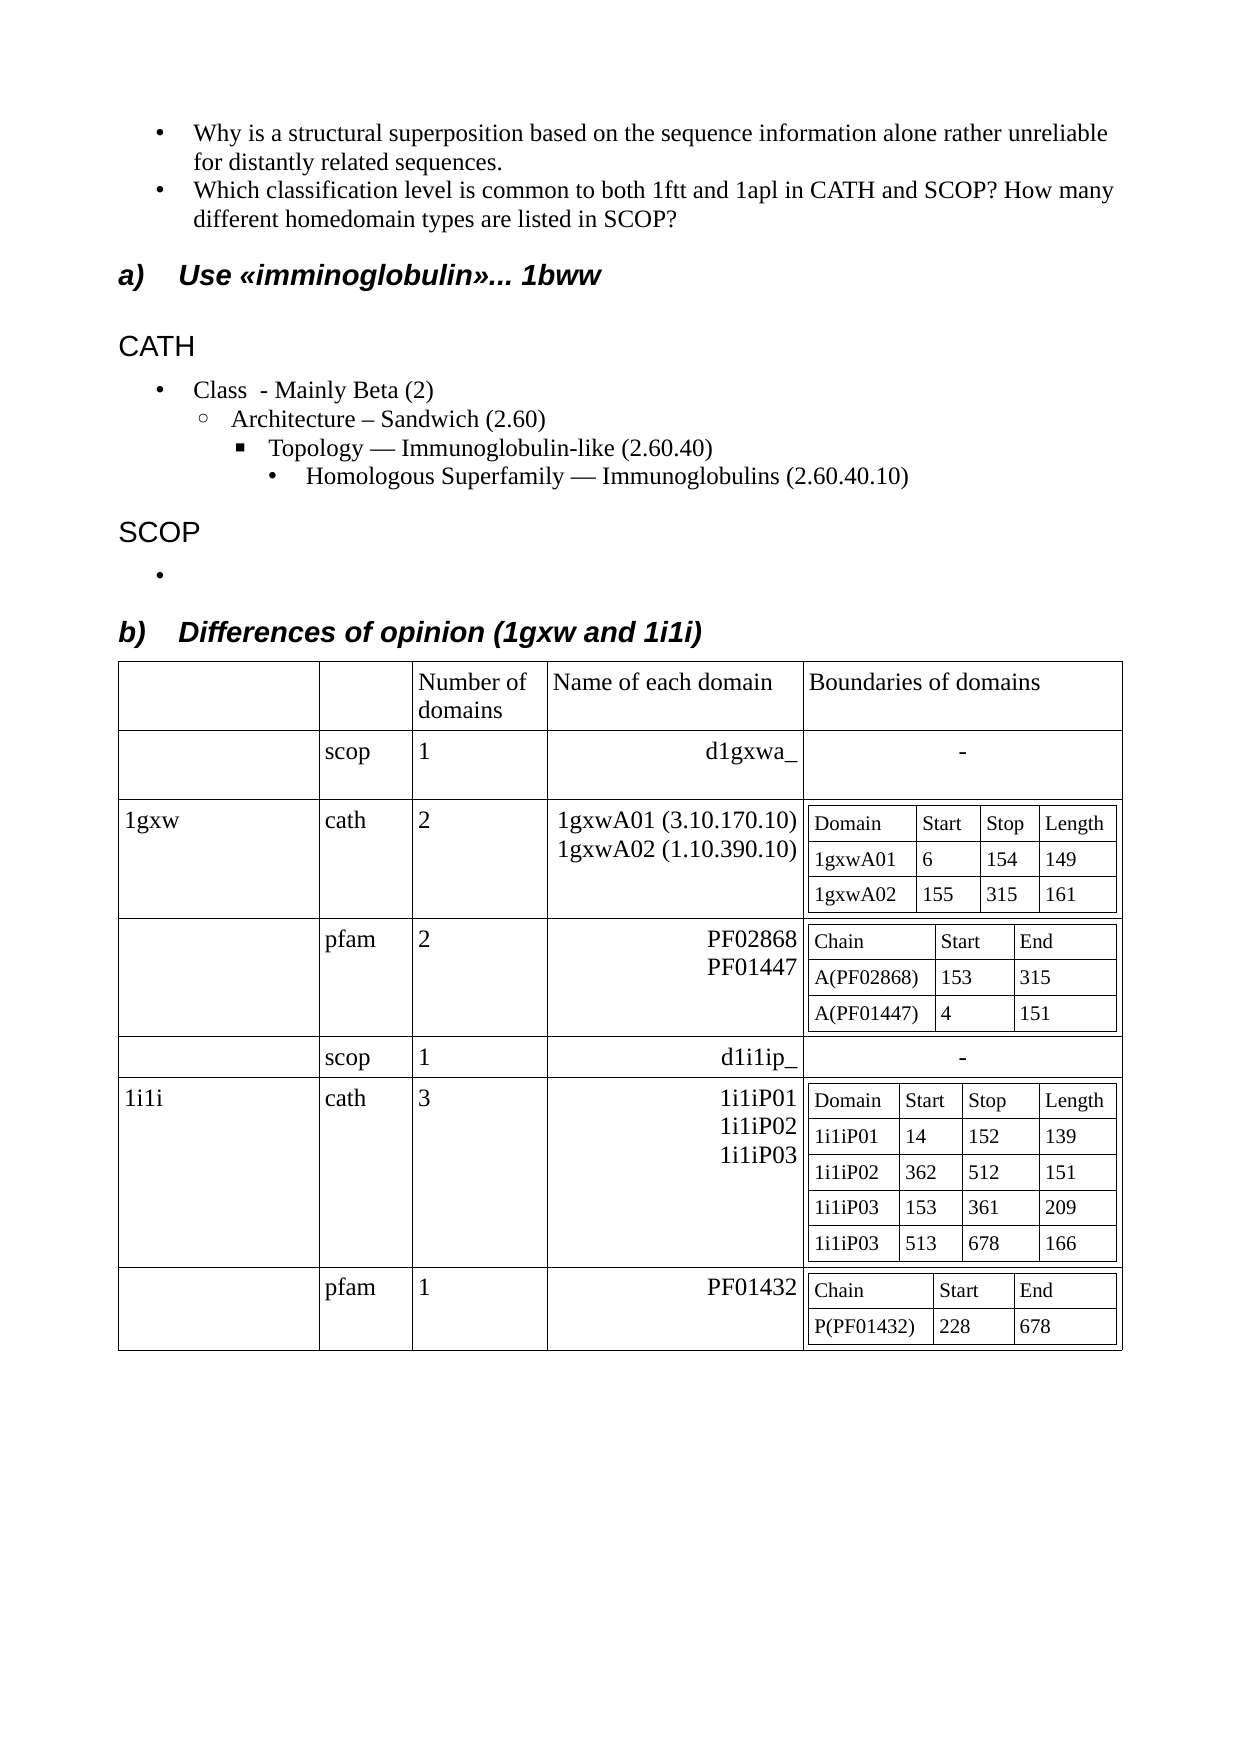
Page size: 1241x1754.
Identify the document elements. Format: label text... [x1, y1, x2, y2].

table_cell 315 [1015, 960, 1116, 995]
table_header [320, 662, 412, 730]
table_header Start [934, 1274, 1014, 1308]
table_cell [119, 1037, 319, 1077]
table_cell 152 [963, 1119, 1039, 1154]
table_header Chain [809, 1274, 933, 1308]
table_cell 149 [1040, 842, 1116, 876]
table_cell 678 [963, 1226, 1039, 1261]
table_cell scop [320, 731, 412, 799]
table_header Chain [809, 925, 935, 959]
table_cell 4 [936, 996, 1014, 1031]
table_header Domain [809, 806, 916, 841]
table_cell 2 [413, 919, 547, 1036]
table_cell 1 [413, 1268, 547, 1350]
subtitle Use «imminoglobulin»... 1bww [118, 258, 1122, 292]
table_cell 1i1iP02 [809, 1155, 899, 1189]
table_cell cath [320, 1078, 412, 1267]
table_cell 1i1iP01 1i1iP02 1i1iP03 [548, 1078, 803, 1267]
table_cell 151 [1015, 996, 1116, 1031]
table_cell 1i1iP01 [809, 1119, 899, 1154]
table_cell 154 [981, 842, 1039, 876]
table_cell 153 [900, 1191, 962, 1225]
table_cell d1i1ip_ [548, 1037, 803, 1077]
table_header Start [900, 1084, 962, 1118]
table_cell P(PF01432) [809, 1309, 933, 1344]
table_header End [1015, 925, 1116, 959]
list Topology — Immunoglobulin-like (2.60.40) [231, 433, 1122, 461]
table_cell 151 [1040, 1155, 1116, 1189]
table_cell cath [320, 800, 412, 918]
table_cell 678 [1015, 1309, 1116, 1344]
table_header Start [936, 925, 1014, 959]
table_cell 14 [900, 1119, 962, 1154]
table_cell 6 [917, 842, 980, 876]
table_cell [119, 919, 319, 1036]
table_cell - [804, 731, 1122, 799]
table_header Number of domains [413, 662, 547, 730]
table_cell pfam [320, 919, 412, 1036]
table_cell 1gxwA02 [809, 877, 916, 912]
table_header Length [1040, 1084, 1116, 1118]
table_header Domain [809, 1084, 899, 1118]
list Why is a structural superposition based on the sequence information alone rather unreliable for distantly related sequences. [156, 118, 1122, 176]
table_cell 1gxw [119, 800, 319, 918]
subtitle CATH [118, 329, 1122, 363]
table_cell PF02868 PF01447 [548, 919, 803, 1036]
table_cell 139 [1040, 1119, 1116, 1154]
table_cell 166 [1040, 1226, 1116, 1261]
table_cell 512 [963, 1155, 1039, 1189]
table_cell 161 [1040, 877, 1116, 912]
table_cell PF01432 [548, 1268, 803, 1350]
table_cell 1i1iP03 [809, 1226, 899, 1261]
table_cell [804, 919, 1122, 1036]
table_cell 315 [981, 877, 1039, 912]
table_header End [1015, 1274, 1116, 1308]
table_cell 1 [413, 731, 547, 799]
table_cell 1i1i [119, 1078, 319, 1267]
table_cell 362 [900, 1155, 962, 1189]
table_cell 2 [413, 800, 547, 918]
table_cell [804, 800, 1122, 918]
table_cell [119, 1268, 319, 1350]
table_header Boundaries of domains [804, 662, 1122, 730]
table_header Stop [981, 806, 1039, 841]
table_cell [804, 1268, 1122, 1350]
list Homologous Superfamily — Immunoglobulins (2.60.40.10) [268, 461, 1122, 490]
table_header Stop [963, 1084, 1039, 1118]
subtitle SCOP [118, 515, 1122, 549]
list Which classification level is common to both 1ftt and 1apl in CATH and SCOP? How many different homedomain types are listed in SCOP? [156, 176, 1122, 233]
table_cell 513 [900, 1226, 962, 1261]
table_cell A(PF01447) [809, 996, 935, 1031]
subtitle Differences of opinion (1gxw and 1i1i) [118, 615, 1122, 648]
table_cell A(PF02868) [809, 960, 935, 995]
table_header Name of each domain [548, 662, 803, 730]
table_cell d1gxwa_ [548, 731, 803, 799]
table_cell 1i1iP03 [809, 1191, 899, 1225]
table_header Start [917, 806, 980, 841]
list Class - Mainly Beta (2) [156, 375, 1122, 404]
table_cell [804, 1078, 1122, 1267]
table_cell 155 [917, 877, 980, 912]
table_cell 153 [936, 960, 1014, 995]
table_cell 361 [963, 1191, 1039, 1225]
table_header Length [1040, 806, 1116, 841]
table_cell - [804, 1037, 1122, 1077]
table_cell 209 [1040, 1191, 1116, 1225]
table_cell scop [320, 1037, 412, 1077]
table_cell pfam [320, 1268, 412, 1350]
table_cell 1gxwA01 (3.10.170.10) 1gxwA02 (1.10.390.10) [548, 800, 803, 918]
table_cell 1 [413, 1037, 547, 1077]
table_cell 1gxwA01 [809, 842, 916, 876]
table_cell 228 [934, 1309, 1014, 1344]
table_cell [119, 731, 319, 799]
list Architecture – Sandwich (2.60) [193, 404, 1122, 433]
table_cell 3 [413, 1078, 547, 1267]
table_header [119, 662, 319, 730]
